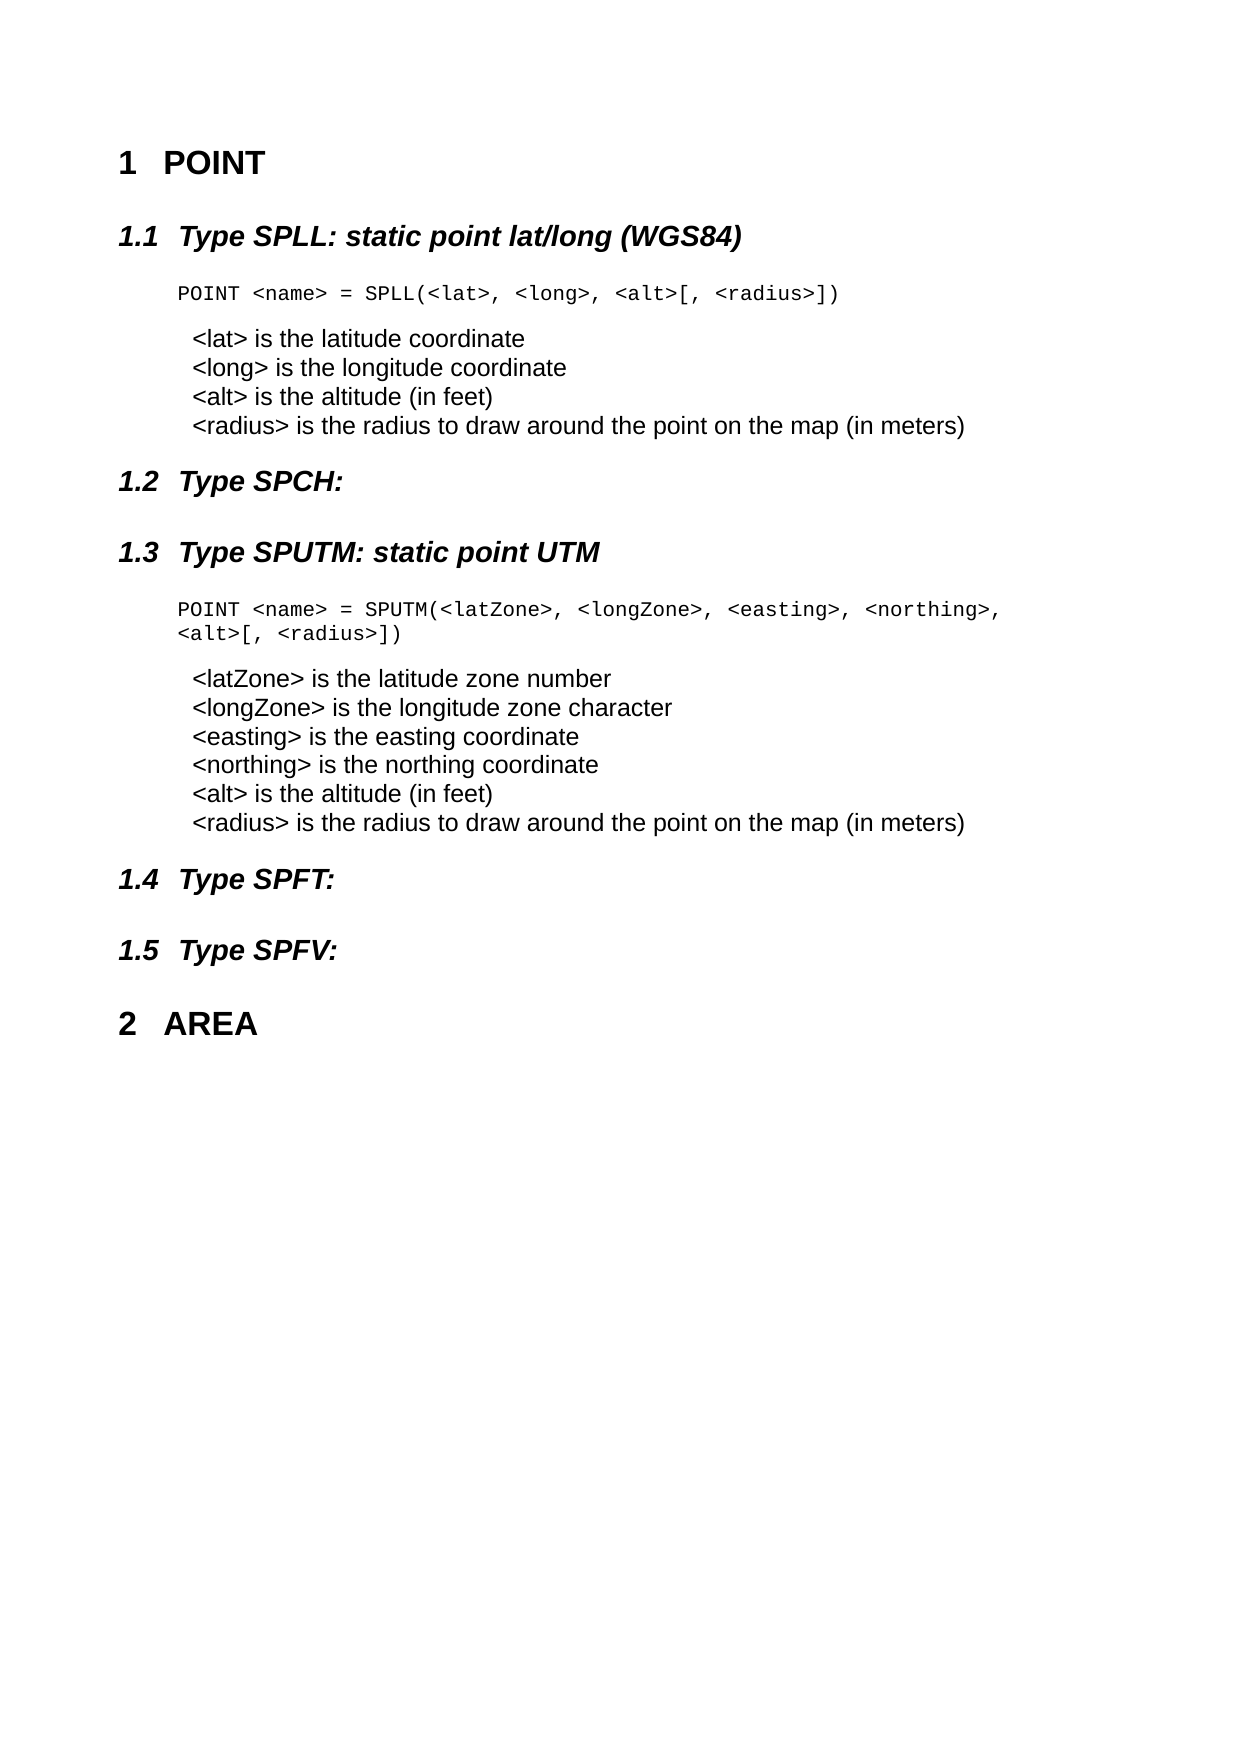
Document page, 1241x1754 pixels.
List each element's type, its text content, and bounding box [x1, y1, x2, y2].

text <long> is the longitude coordinate [192, 353, 1122, 382]
text POINT <name> = SPLL(<lat>, <long>, <alt>[, <radius>]) [177, 283, 1063, 307]
text <radius> is the radius to draw around the point on the map (in meters) [192, 411, 1122, 439]
subtitle Type SPFV: [118, 933, 1122, 966]
subtitle Type SPFT: [118, 862, 1122, 895]
text <alt> is the altitude (in feet) [192, 779, 1122, 808]
subtitle AREA [118, 1004, 1122, 1042]
text <latZone> is the latitude zone number [192, 664, 1122, 693]
subtitle Type SPUTM: static point UTM [118, 535, 1122, 569]
text POINT <name> = SPUTM(<latZone>, <longZone>, <easting>, <northing>, <alt>[, <radius>]) [177, 599, 1063, 646]
subtitle Type SPLL: static point lat/long (WGS84) [118, 219, 1122, 253]
text <alt> is the altitude (in feet) [192, 382, 1122, 411]
text <easting> is the easting coordinate [192, 722, 1122, 750]
text <radius> is the radius to draw around the point on the map (in meters) [192, 808, 1122, 837]
text <lat> is the latitude coordinate [192, 324, 1122, 353]
subtitle Type SPCH: [118, 464, 1122, 498]
text <northing> is the northing coordinate [192, 750, 1122, 779]
subtitle POINT [118, 143, 1122, 182]
text <longZone> is the longitude zone character [192, 693, 1122, 722]
